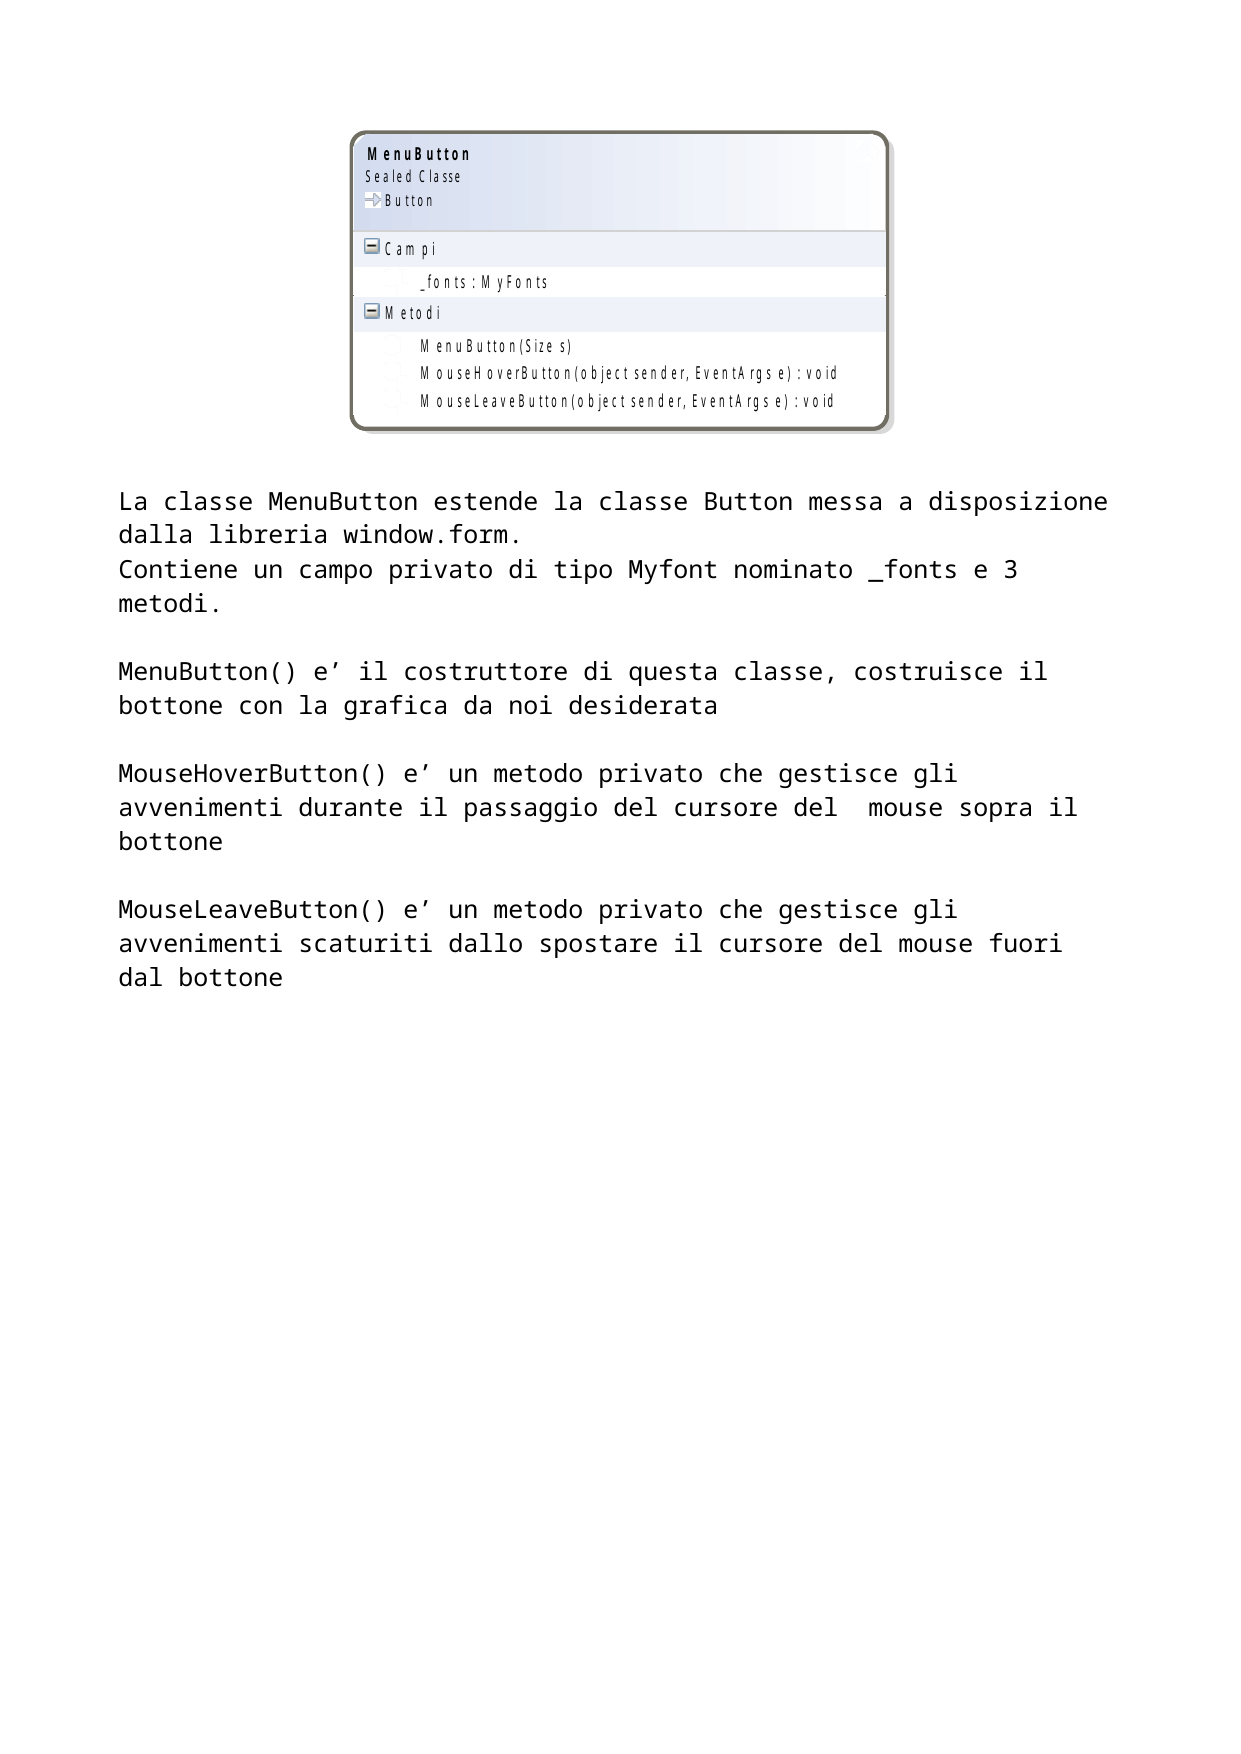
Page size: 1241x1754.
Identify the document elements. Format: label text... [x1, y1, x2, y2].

text MouseLeaveButton() e’ un metodo privato che gestisce gli avvenimenti scaturiti dallo spostare il cursore del mouse fuori dal bottone [118, 892, 1122, 994]
text MenuButton() e’ il costruttore di questa classe, costruisce il bottone con la grafica da noi desiderata [118, 653, 1122, 722]
text Contiene un campo privato di tipo Myfont nominato _fonts e 3 metodi. [118, 551, 1122, 619]
text MouseHoverButton() e’ un metodo privato che gestisce gli avvenimenti durante il passaggio del cursore del mouse sopra il bottone [118, 756, 1122, 858]
text La classe MenuButton estende la classe Button messa a disposizione dalla libreria window.form. [118, 483, 1122, 551]
